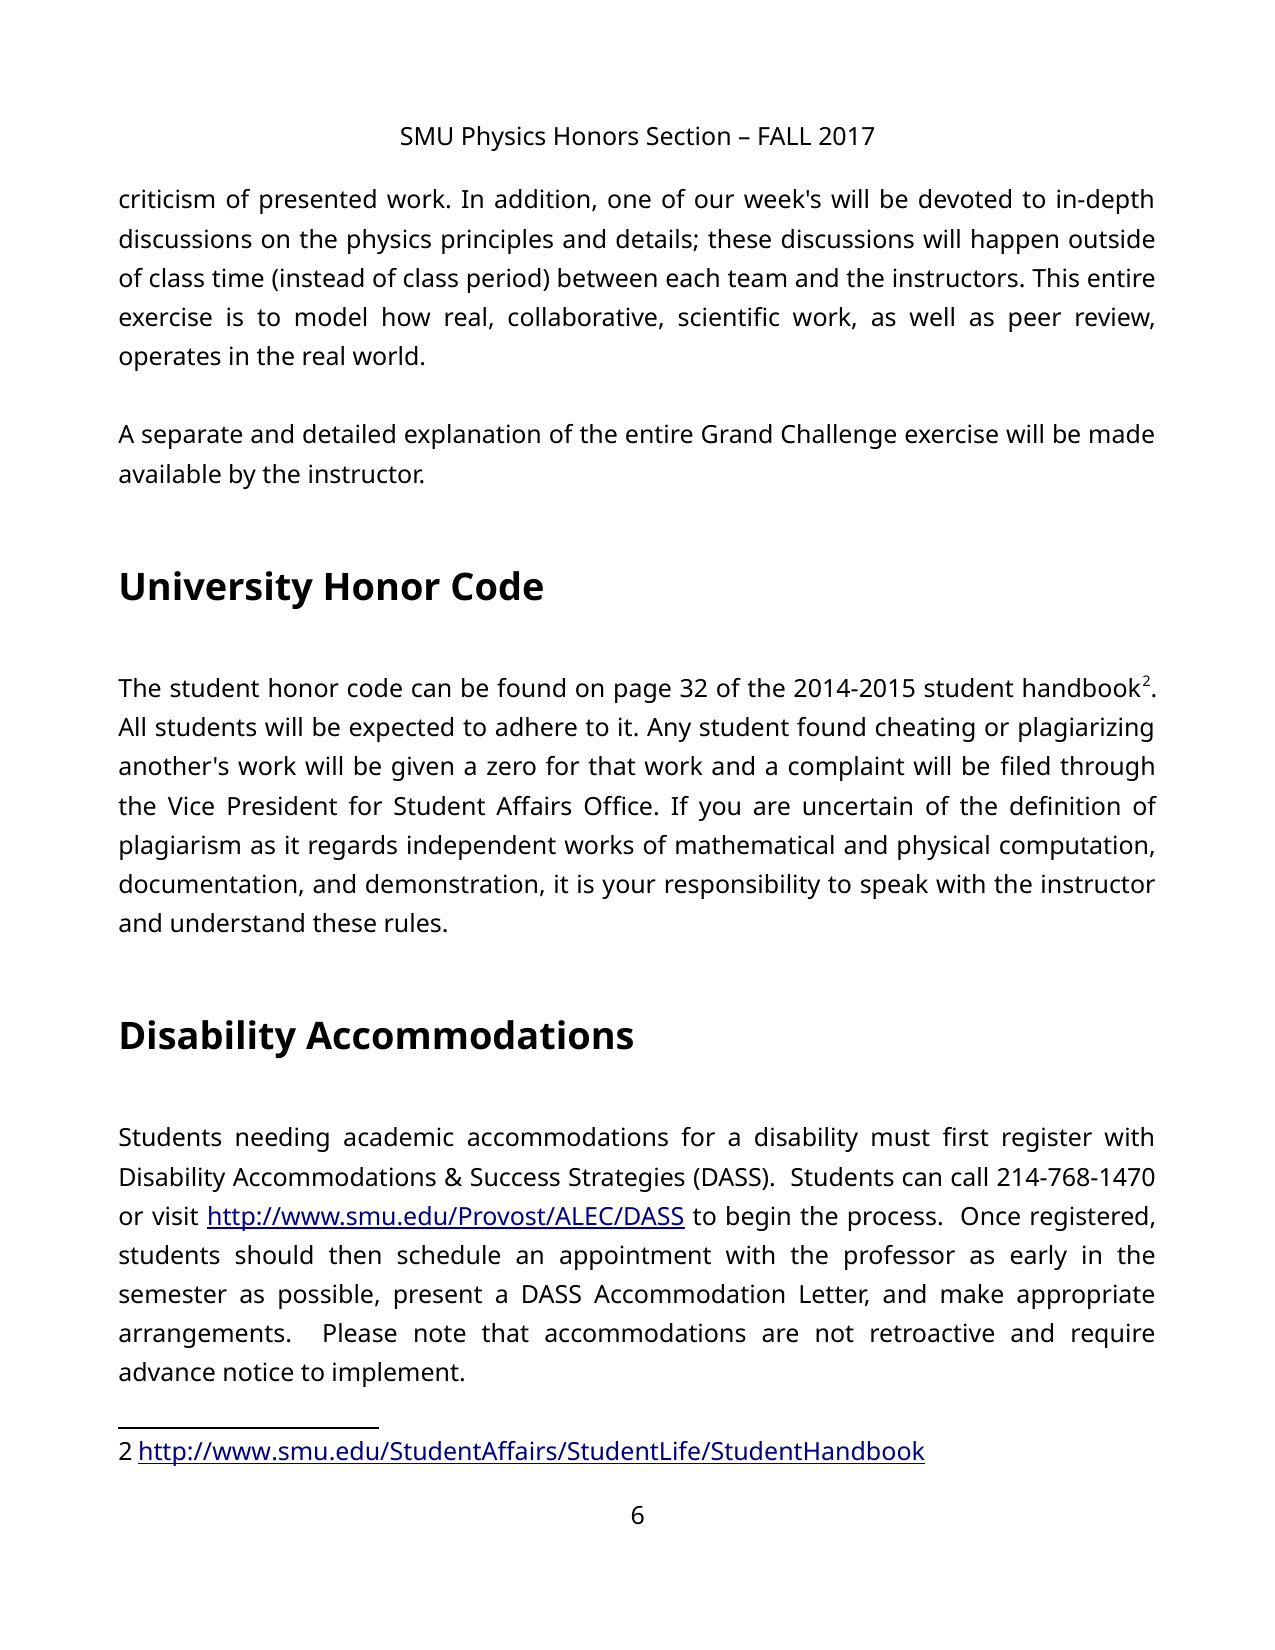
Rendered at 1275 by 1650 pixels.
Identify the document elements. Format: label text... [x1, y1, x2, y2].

subtitle Disability Accommodations [118, 1009, 1157, 1061]
text http://www.smu.edu/StudentAffairs/StudentLife/StudentHandbook [118, 1434, 1157, 1468]
text criticism of presented work. In addition, one of our week's will be devoted to in-depth discussions on the physics principles and details; these discussions will happen outside of class time (instead of class period) between each team and the instructors. This entire exercise is to model how real, collaborative, scientific work, as well as peer review, operates in the real world. [118, 182, 1157, 373]
text A separate and detailed explanation of the entire Grand Challenge exercise will be made available by the instructor. [118, 417, 1157, 490]
subtitle University Honor Code [118, 560, 1157, 611]
text Students needing academic accommodations for a disability must first register with Disability Accommodations & Success Strategies (DASS). Students can call 214-768-1470 or visit http://www.smu.edu/Provost/ALEC/DASS to begin the process. Once registered, students should then schedule an appointment with the professor as early in the semester as possible, present a DASS Accommodation Letter, and make appropriate arrangements. Please note that accommodations are not retroactive and require advance notice to implement. [118, 1120, 1157, 1389]
text The student honor code can be found on page 32 of the 2014-2015 student handbook. All students will be expected to adhere to it. Any student found cheating or plagiarizing another's work will be given a zero for that work and a complaint will be ﬁled through the Vice President for Student Affairs Ofﬁce. If you are uncertain of the definition of plagiarism as it regards independent works of mathematical and physical computation, documentation, and demonstration, it is your responsibility to speak with the instructor and understand these rules. [118, 671, 1157, 940]
